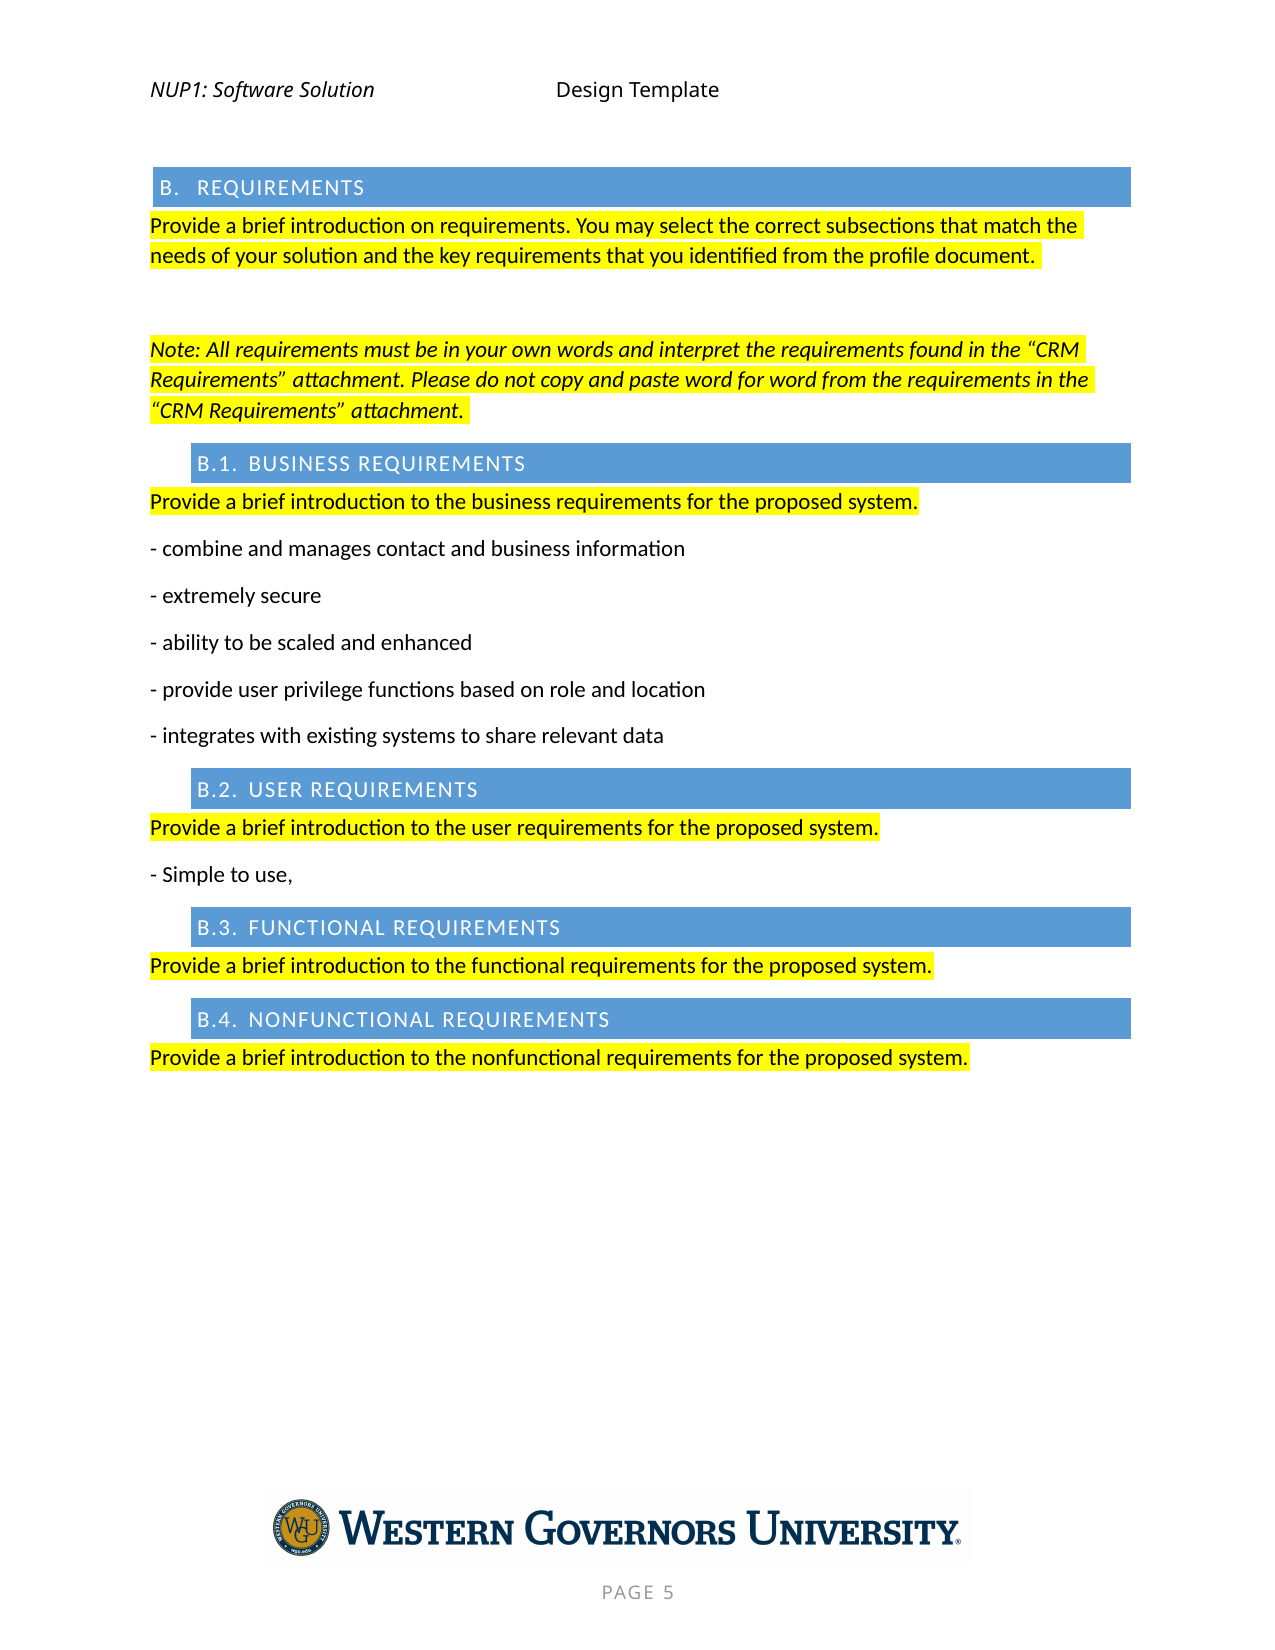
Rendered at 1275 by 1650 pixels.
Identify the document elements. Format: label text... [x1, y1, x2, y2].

text Provide a brief introduction to the nonfunctional requirements for the proposed system. [150, 1043, 1125, 1071]
subtitle User Requirements [197, 775, 1125, 803]
text - integrates with existing systems to share relevant data [150, 722, 1125, 750]
text Note: All requirements must be in your own words and interpret the requirements found in the “CRM Requirements” attachment. Please do not copy and paste word for word from the requirements in the “CRM Requirements” attachment. [150, 335, 1125, 424]
text - Simple to use, [150, 860, 1125, 888]
text Provide a brief introduction to the user requirements for the proposed system. [150, 813, 1125, 841]
picture [263, 1488, 974, 1567]
subtitle Business Requirements [197, 449, 1125, 477]
subtitle Requirements [159, 173, 1125, 201]
text - ability to be scaled and enhanced [150, 628, 1125, 656]
text - extremely secure [150, 581, 1125, 609]
text - provide user privilege functions based on role and location [150, 675, 1125, 703]
text Provide a brief introduction to the functional requirements for the proposed system. [150, 952, 1125, 980]
subtitle NonFunctional Requirements [197, 1005, 1125, 1033]
text - combine and manages contact and business information [150, 534, 1125, 562]
text Provide a brief introduction to the business requirements for the proposed system. [150, 487, 1125, 515]
subtitle Functional Requirements [197, 913, 1125, 941]
text Provide a brief introduction on requirements. You may select the correct subsections that match the needs of your solution and the key requirements that you identified from the profile document. [150, 211, 1125, 269]
